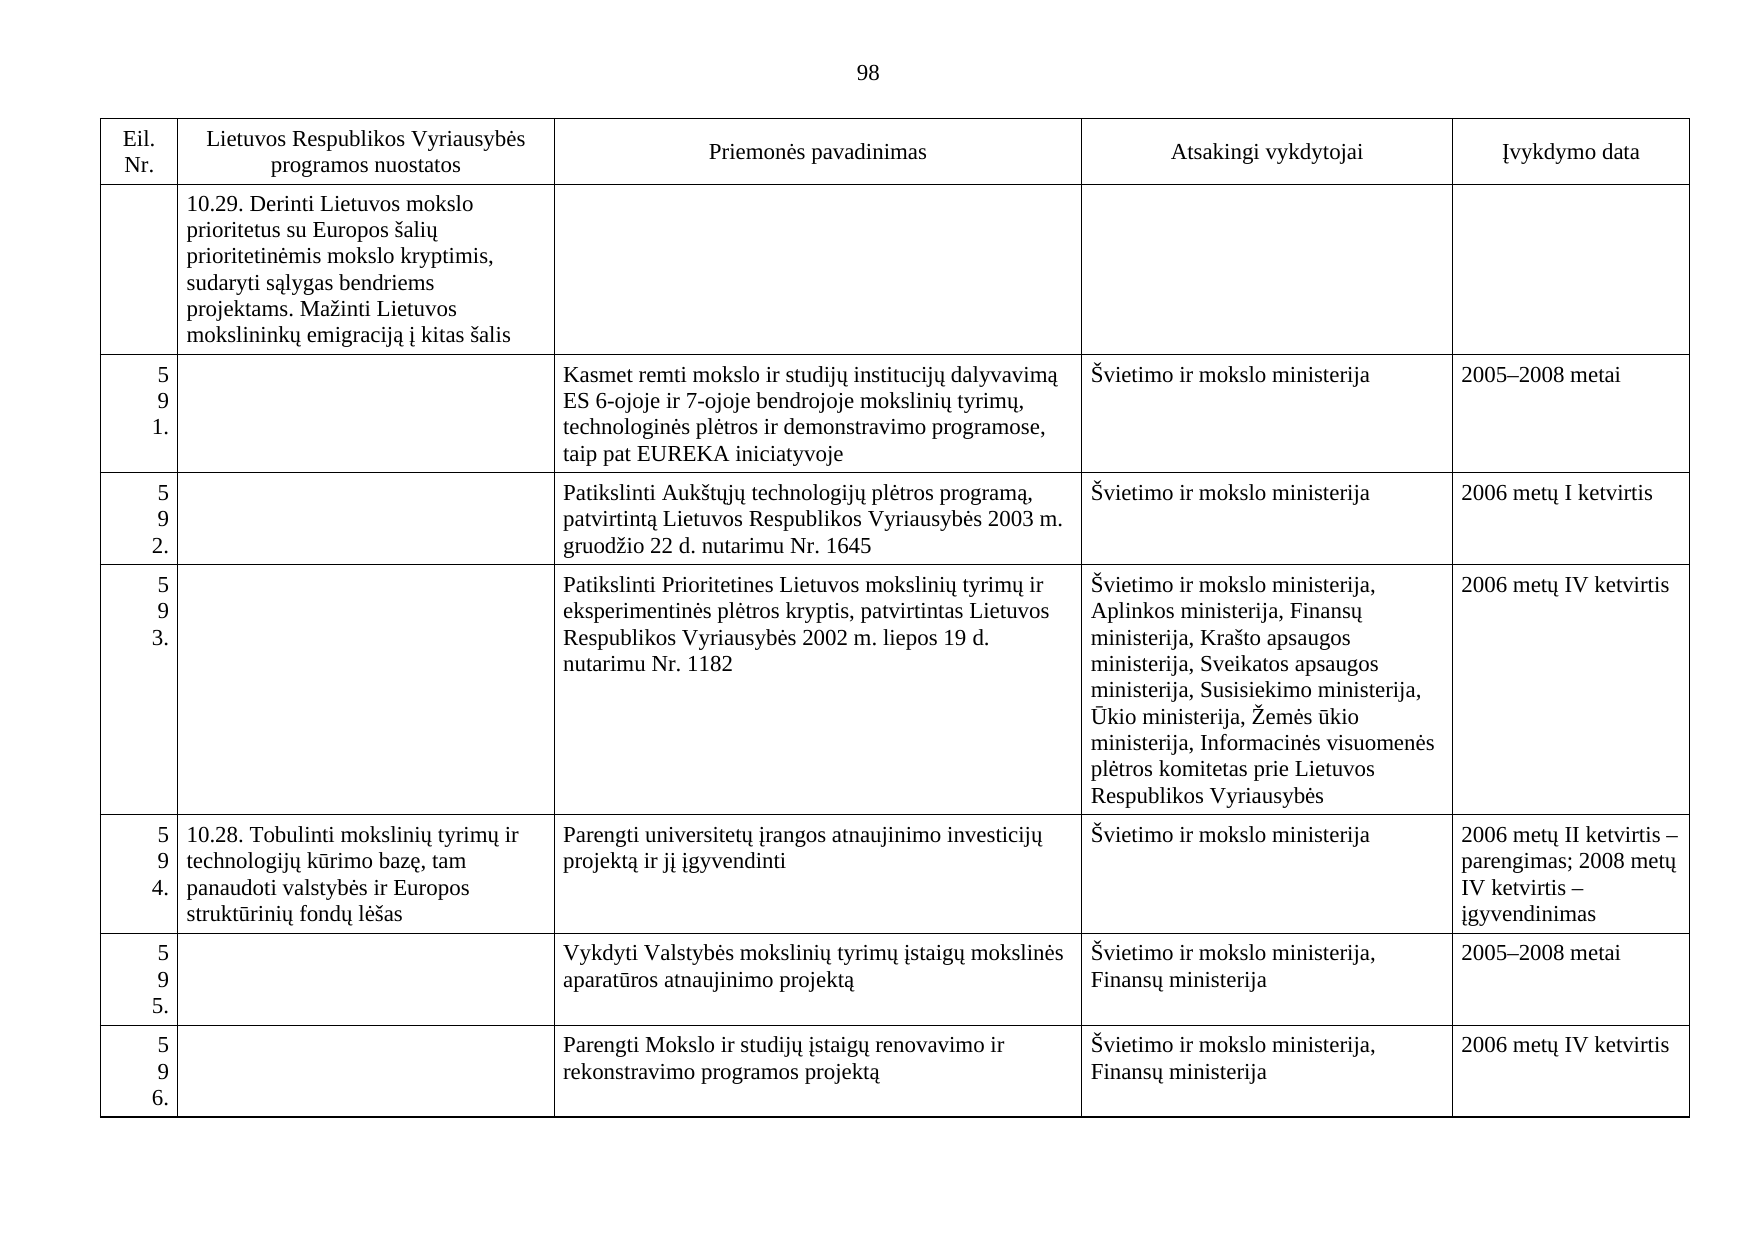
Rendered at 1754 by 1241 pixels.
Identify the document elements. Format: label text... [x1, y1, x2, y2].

table_cell [1082, 185, 1452, 354]
table_header Eil. Nr. [101, 119, 177, 184]
table_cell 10.28. Tobulinti mokslinių tyrimų ir technologijų kūrimo bazę, tam panaudoti valstybės ir Europos struktūrinių fondų lėšas [178, 815, 554, 932]
table_cell [178, 565, 554, 814]
table_cell Švietimo ir mokslo ministerija [1082, 815, 1452, 932]
table_cell 2006 metų IV ketvirtis [1453, 565, 1689, 814]
table_cell Patikslinti Aukštųjų technologijų plėtros programą, patvirtintą Lietuvos Respublikos Vyriausybės 2003 m. gruodžio 22 d. nutarimu Nr. 1645 [555, 473, 1081, 564]
table_cell [178, 1026, 554, 1116]
table_cell 2005–2008 metai [1453, 934, 1689, 1024]
table_cell 2006 metų I ketvirtis [1453, 473, 1689, 564]
table_header Atsakingi vykdytojai [1082, 119, 1452, 184]
table_cell Švietimo ir mokslo ministerija, Aplinkos ministerija, Finansų ministerija, Krašto apsaugos ministerija, Sveikatos apsaugos ministerija, Susisiekimo ministerija, Ūkio ministerija, Žemės ūkio ministerija, Informacinės visuomenės plėtros komitetas prie Lietuvos Respublikos Vyriausybės [1082, 565, 1452, 814]
table_cell [555, 185, 1081, 354]
table_cell 2006 metų II ketvirtis – parengimas; 2008 metų IV ketvirtis – įgyvendinimas [1453, 815, 1689, 932]
table_cell [101, 815, 177, 932]
table_cell Švietimo ir mokslo ministerija, Finansų ministerija [1082, 934, 1452, 1024]
table_cell 10.29. Derinti Lietuvos mokslo prioritetus su Europos šalių prioritetinėmis mokslo kryptimis, sudaryti sąlygas bendriems projektams. Mažinti Lietuvos mokslininkų emigraciją į kitas šalis [178, 185, 554, 354]
table_cell [1453, 185, 1689, 354]
table_cell [101, 185, 177, 354]
table_header Priemonės pavadinimas [555, 119, 1081, 184]
table_cell 2006 metų IV ketvirtis [1453, 1026, 1689, 1116]
table_cell Parengti Mokslo ir studijų įstaigų renovavimo ir rekonstravimo programos projektą [555, 1026, 1081, 1116]
table_cell Švietimo ir mokslo ministerija, Finansų ministerija [1082, 1026, 1452, 1116]
table_cell [101, 565, 177, 814]
table_cell Patikslinti Prioritetines Lietuvos mokslinių tyrimų ir eksperimentinės plėtros kryptis, patvirtintas Lietuvos Respublikos Vyriausybės 2002 m. liepos 19 d. nutarimu Nr. 1182 [555, 565, 1081, 814]
table_cell [178, 473, 554, 564]
table_cell Švietimo ir mokslo ministerija [1082, 355, 1452, 472]
table_cell [101, 934, 177, 1024]
table_cell [178, 934, 554, 1024]
table_cell Kasmet remti mokslo ir studijų institucijų dalyvavimą ES 6-ojoje ir 7-ojoje bendrojoje mokslinių tyrimų, technologinės plėtros ir demonstravimo programose, taip pat EUREKA iniciatyvoje [555, 355, 1081, 472]
table_cell Parengti universitetų įrangos atnaujinimo investicijų projektą ir jį įgyvendinti [555, 815, 1081, 932]
table_header Lietuvos Respublikos Vyriausybės programos nuostatos [178, 119, 554, 184]
table_cell Vykdyti Valstybės mokslinių tyrimų įstaigų mokslinės aparatūros atnaujinimo projektą [555, 934, 1081, 1024]
table_cell Švietimo ir mokslo ministerija [1082, 473, 1452, 564]
table_cell [178, 355, 554, 472]
table_cell [101, 473, 177, 564]
table_cell [101, 355, 177, 472]
table_cell 2005–2008 metai [1453, 355, 1689, 472]
table_cell [101, 1026, 177, 1116]
table_header Įvykdymo data [1453, 119, 1689, 184]
